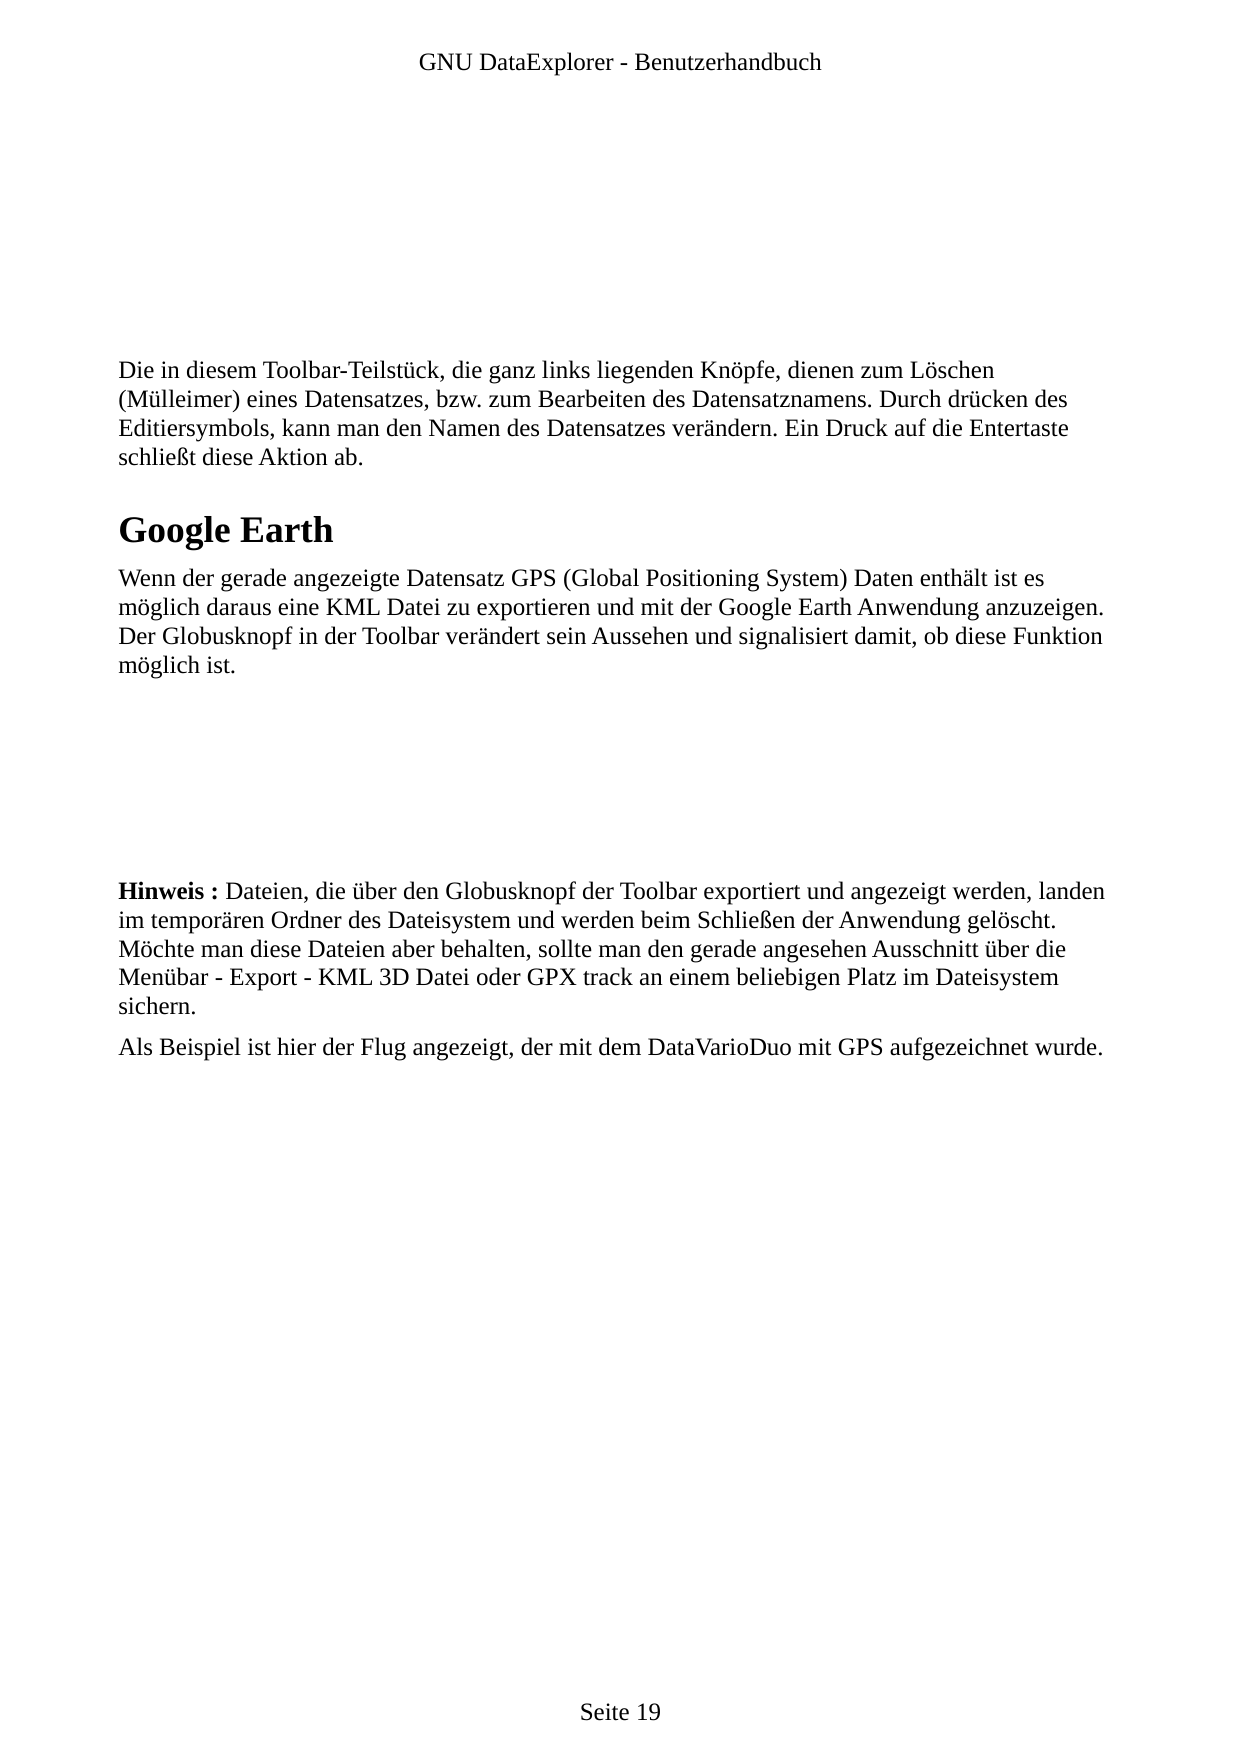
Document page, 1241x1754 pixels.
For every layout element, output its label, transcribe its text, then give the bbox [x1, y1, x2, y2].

text Hinweis : Dateien, die über den Globusknopf der Toolbar exportiert und angezeigt werden, landen im temporären Ordner des Dateisystem und werden beim Schließen der Anwendung gelöscht. Möchte man diese Dateien aber behalten, sollte man den gerade angesehen Ausschnitt über die Menübar - Export - KML 3D Datei oder GPX track an einem beliebigen Platz im Dateisystem sichern. [118, 876, 1122, 1020]
subtitle Google Earth [118, 508, 1122, 551]
text Wenn der gerade angezeigte Datensatz GPS (Global Positioning System) Daten enthält ist es möglich daraus eine KML Datei zu exportieren und mit der Google Earth Anwendung anzuzeigen. Der Globusknopf in der Toolbar verändert sein Aussehen und signalisiert damit, ob diese Funktion möglich ist. [118, 563, 1122, 678]
text Als Beispiel ist hier der Flug angezeigt, der mit dem DataVarioDuo mit GPS aufgezeichnet wurde. [118, 1032, 1122, 1061]
text Die in diesem Toolbar-Teilstück, die ganz links liegenden Knöpfe, dienen zum Löschen (Mülleimer) eines Datensatzes, bzw. zum Bearbeiten des Datensatznamens. Durch drücken des Editiersymbols, kann man den Namen des Datensatzes verändern. Ein Druck auf die Entertaste schließt diese Aktion ab. [118, 355, 1122, 470]
